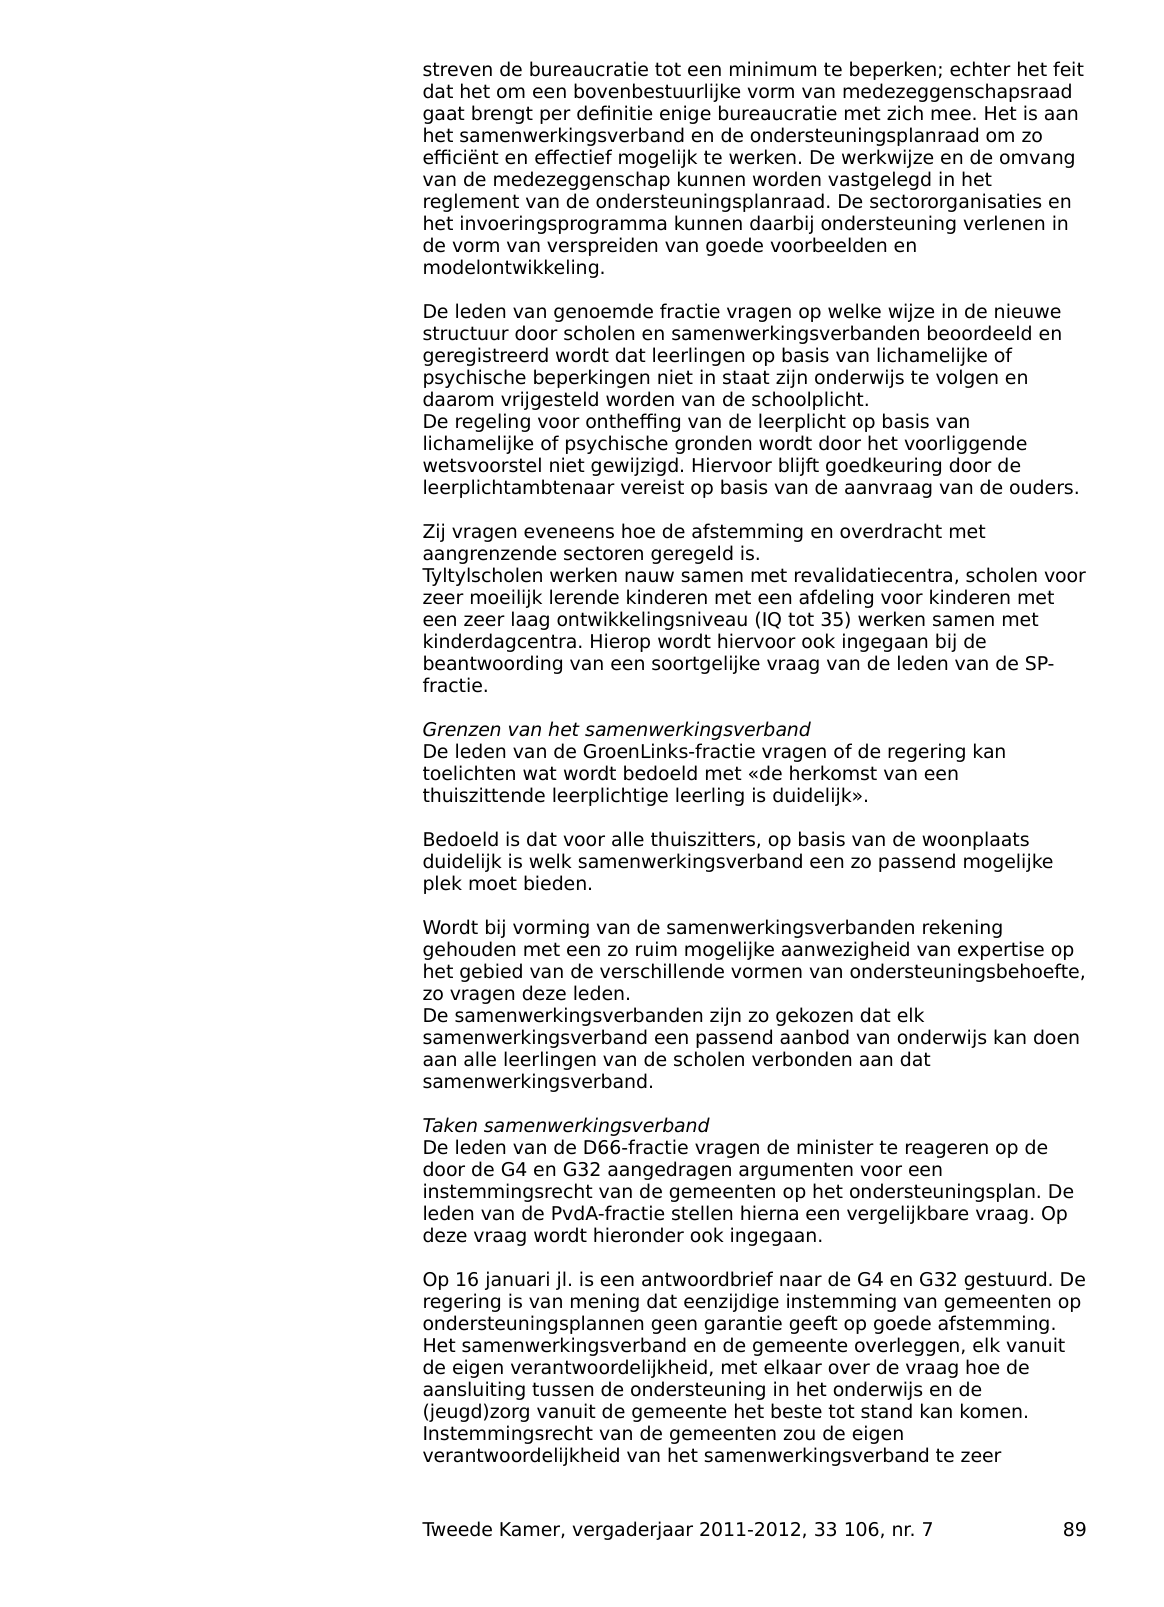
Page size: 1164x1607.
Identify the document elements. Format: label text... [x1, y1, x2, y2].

text De samenwerkingsverbanden zijn zo gekozen dat elk samenwerkingsverband een passend aanbod van onderwijs kan doen aan alle leerlingen van de scholen verbonden aan dat samenwerkingsverband. [422, 1005, 1087, 1093]
text Tyltylscholen werken nauw samen met revalidatiecentra, scholen voor zeer moeilijk lerende kinderen met een afdeling voor kinderen met een zeer laag ontwikkelingsniveau (IQ tot 35) werken samen met kinderdagcentra. Hierop wordt hiervoor ook ingegaan bij de beantwoording van een soortgelijke vraag van de leden van de SP-fractie. [422, 565, 1087, 697]
text Zij vragen eveneens hoe de afstemming en overdracht met aangrenzende sectoren geregeld is. [422, 521, 1087, 565]
text streven de bureaucratie tot een minimum te beperken; echter het feit dat het om een bovenbestuurlijke vorm van medezeggenschapsraad gaat brengt per definitie enige bureaucratie met zich mee. Het is aan het samenwerkingsverband en de ondersteuningsplanraad om zo efficiënt en effectief mogelijk te werken. De werkwijze en de omvang van de medezeggenschap kunnen worden vastgelegd in het reglement van de ondersteuningsplanraad. De sectororganisaties en het invoeringsprogramma kunnen daarbij ondersteuning verlenen in de vorm van verspreiden van goede voorbeelden en modelontwikkeling. [422, 59, 1087, 279]
text De leden van genoemde fractie vragen op welke wijze in de nieuwe structuur door scholen en samenwerkingsverbanden beoordeeld en geregistreerd wordt dat leerlingen op basis van lichamelijke of psychische beperkingen niet in staat zijn onderwijs te volgen en daarom vrijgesteld worden van de schoolplicht. [422, 301, 1087, 411]
text De leden van de D66-fractie vragen de minister te reageren op de door de G4 en G32 aangedragen argumenten voor een instemmingsrecht van de gemeenten op het ondersteuningsplan. De leden van de PvdA-fractie stellen hierna een vergelijkbare vraag. Op deze vraag wordt hieronder ook ingegaan. [422, 1137, 1087, 1247]
subtitle Grenzen van het samenwerkingsverband [422, 719, 1087, 741]
text Wordt bij vorming van de samenwerkingsverbanden rekening gehouden met een zo ruim mogelijke aanwezigheid van expertise op het gebied van de verschillende vormen van ondersteuningsbehoefte, zo vragen deze leden. [422, 917, 1087, 1005]
text Op 16 januari jl. is een antwoordbrief naar de G4 en G32 gestuurd. De regering is van mening dat eenzijdige instemming van gemeenten op ondersteuningsplannen geen garantie geeft op goede afstemming. Het samenwerkingsverband en de gemeente overleggen, elk vanuit de eigen verantwoordelijkheid, met elkaar over de vraag hoe de aansluiting tussen de ondersteuning in het onderwijs en de (jeugd)zorg vanuit de gemeente het beste tot stand kan komen. Instemmingsrecht van de gemeenten zou de eigen verantwoordelijkheid van het samenwerkingsverband te zeer [422, 1269, 1087, 1467]
text Bedoeld is dat voor alle thuiszitters, op basis van de woonplaats duidelijk is welk samenwerkingsverband een zo passend mogelijke plek moet bieden. [422, 829, 1087, 895]
subtitle Taken samenwerkingsverband [422, 1115, 1087, 1137]
text De regeling voor ontheffing van de leerplicht op basis van lichamelijke of psychische gronden wordt door het voorliggende wetsvoorstel niet gewijzigd. Hiervoor blijft goedkeuring door de leerplichtambtenaar vereist op basis van de aanvraag van de ouders. [422, 411, 1087, 499]
text De leden van de GroenLinks-fractie vragen of de regering kan toelichten wat wordt bedoeld met «de herkomst van een thuiszittende leerplichtige leerling is duidelijk». [422, 741, 1087, 807]
